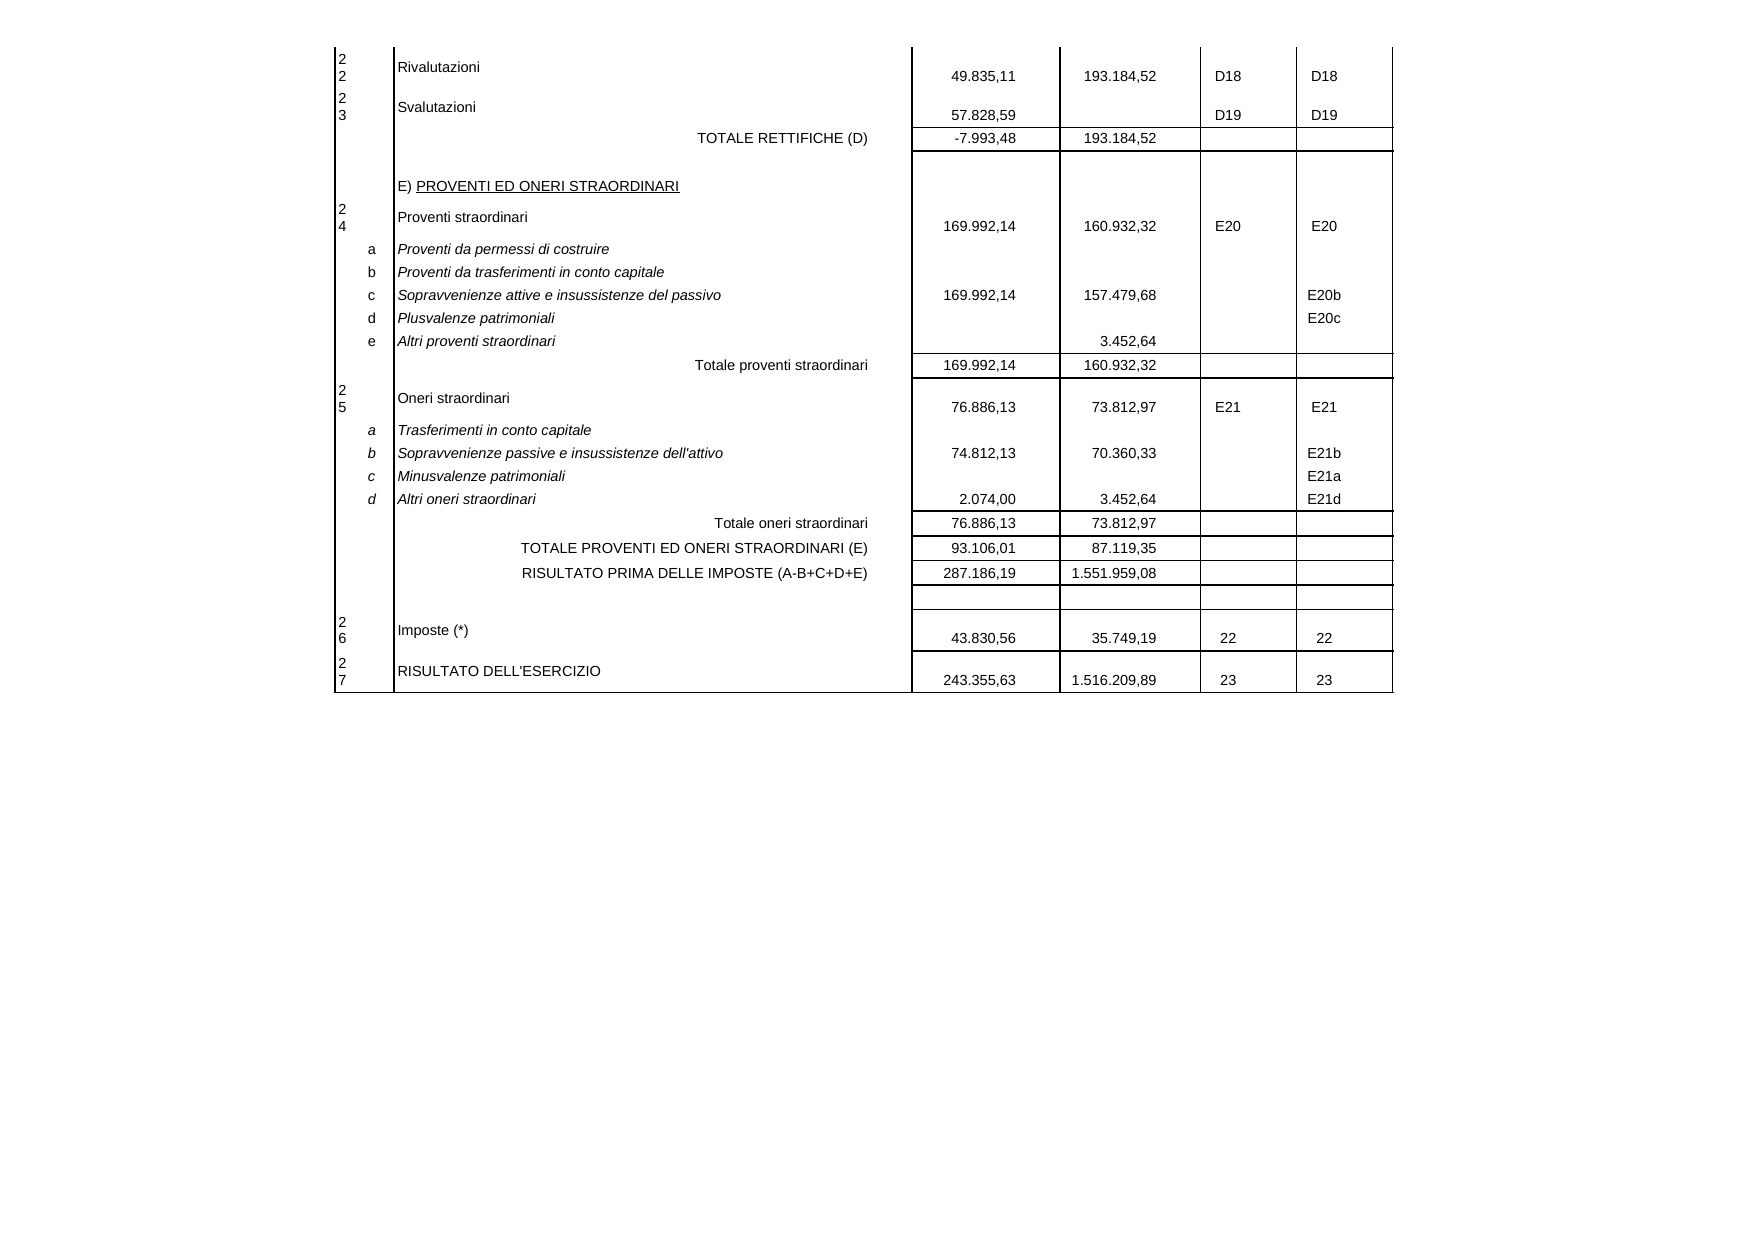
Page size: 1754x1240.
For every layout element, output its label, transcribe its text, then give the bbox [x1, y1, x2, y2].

table_cell RISULTATO DELL'ESERCIZIO [395, 650, 911, 691]
table_cell [395, 584, 911, 609]
table_cell [336, 260, 364, 283]
table_cell E21 [1297, 379, 1392, 418]
table_cell 93.106,01 [913, 537, 1059, 559]
table_cell Totale proventi straordinari [395, 353, 911, 377]
table_cell Svalutazioni [395, 87, 911, 127]
table_cell E20b [1297, 283, 1392, 306]
table_cell [365, 510, 393, 535]
table_cell Sopravvenienze passive e insussistenze dell'attivo [395, 441, 911, 464]
table_cell a [365, 418, 393, 441]
table_cell RISULTATO PRIMA DELLE IMPOSTE (A-B+C+D+E) [395, 560, 911, 584]
table_cell [365, 535, 393, 559]
table_cell 3.452,64 [1061, 488, 1200, 510]
table_cell d [365, 306, 393, 329]
table_cell b [365, 260, 393, 283]
table_cell [336, 237, 364, 260]
table_cell [1297, 537, 1392, 559]
table_cell [913, 306, 1059, 329]
table_cell Proventi da permessi di costruire [395, 237, 911, 260]
table_cell d [365, 488, 393, 510]
table_cell [365, 560, 393, 584]
table_cell [365, 198, 393, 237]
table_cell 24 [336, 198, 364, 237]
table_cell e [365, 329, 393, 352]
table_cell [1061, 464, 1200, 487]
table_cell Minusvalenze patrimoniali [395, 464, 911, 487]
table_cell [336, 535, 364, 559]
table_cell c [365, 283, 393, 306]
table_cell D19 [1201, 87, 1296, 127]
table_cell [336, 306, 364, 329]
table_cell [1201, 237, 1296, 260]
table_cell [1201, 464, 1296, 487]
table_cell Rivalutazioni [395, 47, 911, 87]
table_cell 169.992,14 [913, 283, 1059, 306]
table_cell 73.812,97 [1061, 512, 1200, 535]
table_cell Proventi straordinari [395, 198, 911, 237]
table_cell [1061, 306, 1200, 329]
table_cell 76.886,13 [913, 512, 1059, 535]
table_cell 73.812,97 [1061, 379, 1200, 418]
table_cell E21b [1297, 441, 1392, 464]
table_cell [336, 464, 364, 487]
table_cell E20c [1297, 306, 1392, 329]
table_cell E) PROVENTI ED ONERI STRAORDINARI [395, 175, 911, 197]
table_cell [365, 47, 393, 87]
table_cell 160.932,32 [1061, 354, 1200, 377]
table_cell [1297, 128, 1392, 150]
table_cell E21 [1201, 379, 1296, 418]
table_cell [336, 418, 364, 441]
table_cell [365, 584, 393, 609]
table_cell E20 [1201, 198, 1296, 237]
table_cell [1201, 488, 1296, 510]
table_cell [913, 329, 1059, 352]
table_cell 1.516.209,89 [1061, 652, 1200, 691]
table_cell 23 [1297, 652, 1392, 691]
table_cell 169.992,14 [913, 198, 1059, 237]
table_cell 23 [1201, 652, 1296, 691]
table_cell 25 [336, 377, 364, 418]
table_cell Sopravvenienze attive e insussistenze del passivo [395, 283, 911, 306]
table_cell [1297, 260, 1392, 283]
table_cell [365, 175, 393, 197]
table_cell [1297, 586, 1392, 609]
table_cell [913, 237, 1059, 260]
table_cell [1297, 329, 1392, 352]
table_cell b [365, 441, 393, 464]
table_cell [336, 127, 364, 150]
table_cell Totale oneri straordinari [395, 510, 911, 535]
table_cell [365, 377, 393, 418]
table_cell [1201, 260, 1296, 283]
table_cell [1201, 306, 1296, 329]
table_cell [1297, 512, 1392, 535]
table_cell TOTALE RETTIFICHE (D) [395, 127, 911, 150]
table_cell [365, 609, 393, 650]
table_cell 87.119,35 [1061, 537, 1200, 559]
table_cell [336, 175, 364, 197]
table_cell Altri oneri straordinari [395, 488, 911, 510]
table_cell 35.749,19 [1061, 610, 1200, 650]
table_cell [1061, 237, 1200, 260]
table_cell 74.812,13 [913, 441, 1059, 464]
table_cell 287.186,19 [913, 561, 1059, 584]
table_cell 157.479,68 [1061, 283, 1200, 306]
table_cell [365, 650, 393, 691]
table_cell 193.184,52 [1061, 128, 1200, 150]
table_cell [1201, 175, 1296, 197]
table_cell [1297, 418, 1392, 441]
table_cell [336, 150, 364, 174]
table_cell 57.828,59 [913, 87, 1059, 127]
table_cell 43.830,56 [913, 610, 1059, 650]
table_cell [1201, 418, 1296, 441]
table_cell 23 [336, 87, 364, 127]
table_cell [913, 152, 1059, 174]
table_cell 1.551.959,08 [1061, 561, 1200, 584]
table_cell 169.992,14 [913, 354, 1059, 377]
table_cell 26 [336, 609, 364, 650]
table_cell [1061, 418, 1200, 441]
table_cell -7.993,48 [913, 128, 1059, 150]
table_cell [1297, 354, 1392, 377]
table_cell 243.355,63 [913, 652, 1059, 691]
table_cell [913, 418, 1059, 441]
table_cell [395, 150, 911, 174]
table_cell [1201, 586, 1296, 609]
table_cell [365, 87, 393, 127]
table_cell [1201, 128, 1296, 150]
table_cell TOTALE PROVENTI ED ONERI STRAORDINARI (E) [395, 535, 911, 559]
table_cell [365, 353, 393, 377]
table_cell Proventi da trasferimenti in conto capitale [395, 260, 911, 283]
table_cell 27 [336, 650, 364, 691]
table_cell Trasferimenti in conto capitale [395, 418, 911, 441]
table_cell [1297, 237, 1392, 260]
table_cell [913, 586, 1059, 609]
table_cell [365, 127, 393, 150]
table_cell [1297, 561, 1392, 584]
table_cell Altri proventi straordinari [395, 329, 911, 352]
table_cell [336, 560, 364, 584]
table_cell [1297, 175, 1392, 197]
table_cell D18 [1297, 47, 1392, 87]
table_cell [1201, 152, 1296, 174]
table_cell [913, 464, 1059, 487]
table_cell E21a [1297, 464, 1392, 487]
table_cell 49.835,11 [913, 47, 1059, 87]
table_cell [1201, 354, 1296, 377]
table_cell [1201, 329, 1296, 352]
table_cell [336, 353, 364, 377]
table_cell Plusvalenze patrimoniali [395, 306, 911, 329]
table_cell [1061, 260, 1200, 283]
table_cell D19 [1297, 87, 1392, 127]
table_cell [1201, 561, 1296, 584]
table_cell Oneri straordinari [395, 377, 911, 418]
table_cell [1061, 586, 1200, 609]
table_cell 160.932,32 [1061, 198, 1200, 237]
table_cell [1061, 175, 1200, 197]
table_cell 76.886,13 [913, 379, 1059, 418]
table_cell [1061, 87, 1200, 127]
table_cell D18 [1201, 47, 1296, 87]
table_cell 22 [1201, 610, 1296, 650]
table_cell E20 [1297, 198, 1392, 237]
table_cell 3.452,64 [1061, 329, 1200, 352]
table_cell [1201, 283, 1296, 306]
table_cell 70.360,33 [1061, 441, 1200, 464]
table_cell [336, 283, 364, 306]
table_cell [1201, 512, 1296, 535]
table_cell [336, 584, 364, 609]
table_cell [913, 175, 1059, 197]
table_cell 22 [1297, 610, 1392, 650]
table_cell [365, 150, 393, 174]
table_cell 2.074,00 [913, 488, 1059, 510]
table_cell E21d [1297, 488, 1392, 510]
table_cell Imposte (*) [395, 609, 911, 650]
table_cell [336, 488, 364, 510]
table_cell [913, 260, 1059, 283]
table_cell a [365, 237, 393, 260]
table_cell 193.184,52 [1061, 47, 1200, 87]
table_cell [1061, 152, 1200, 174]
table_cell [1201, 441, 1296, 464]
table_cell c [365, 464, 393, 487]
table_cell [336, 329, 364, 352]
table_cell [336, 510, 364, 535]
table_cell [1297, 152, 1392, 174]
table_cell [1201, 537, 1296, 559]
table_cell 22 [336, 47, 364, 87]
table_cell [336, 441, 364, 464]
